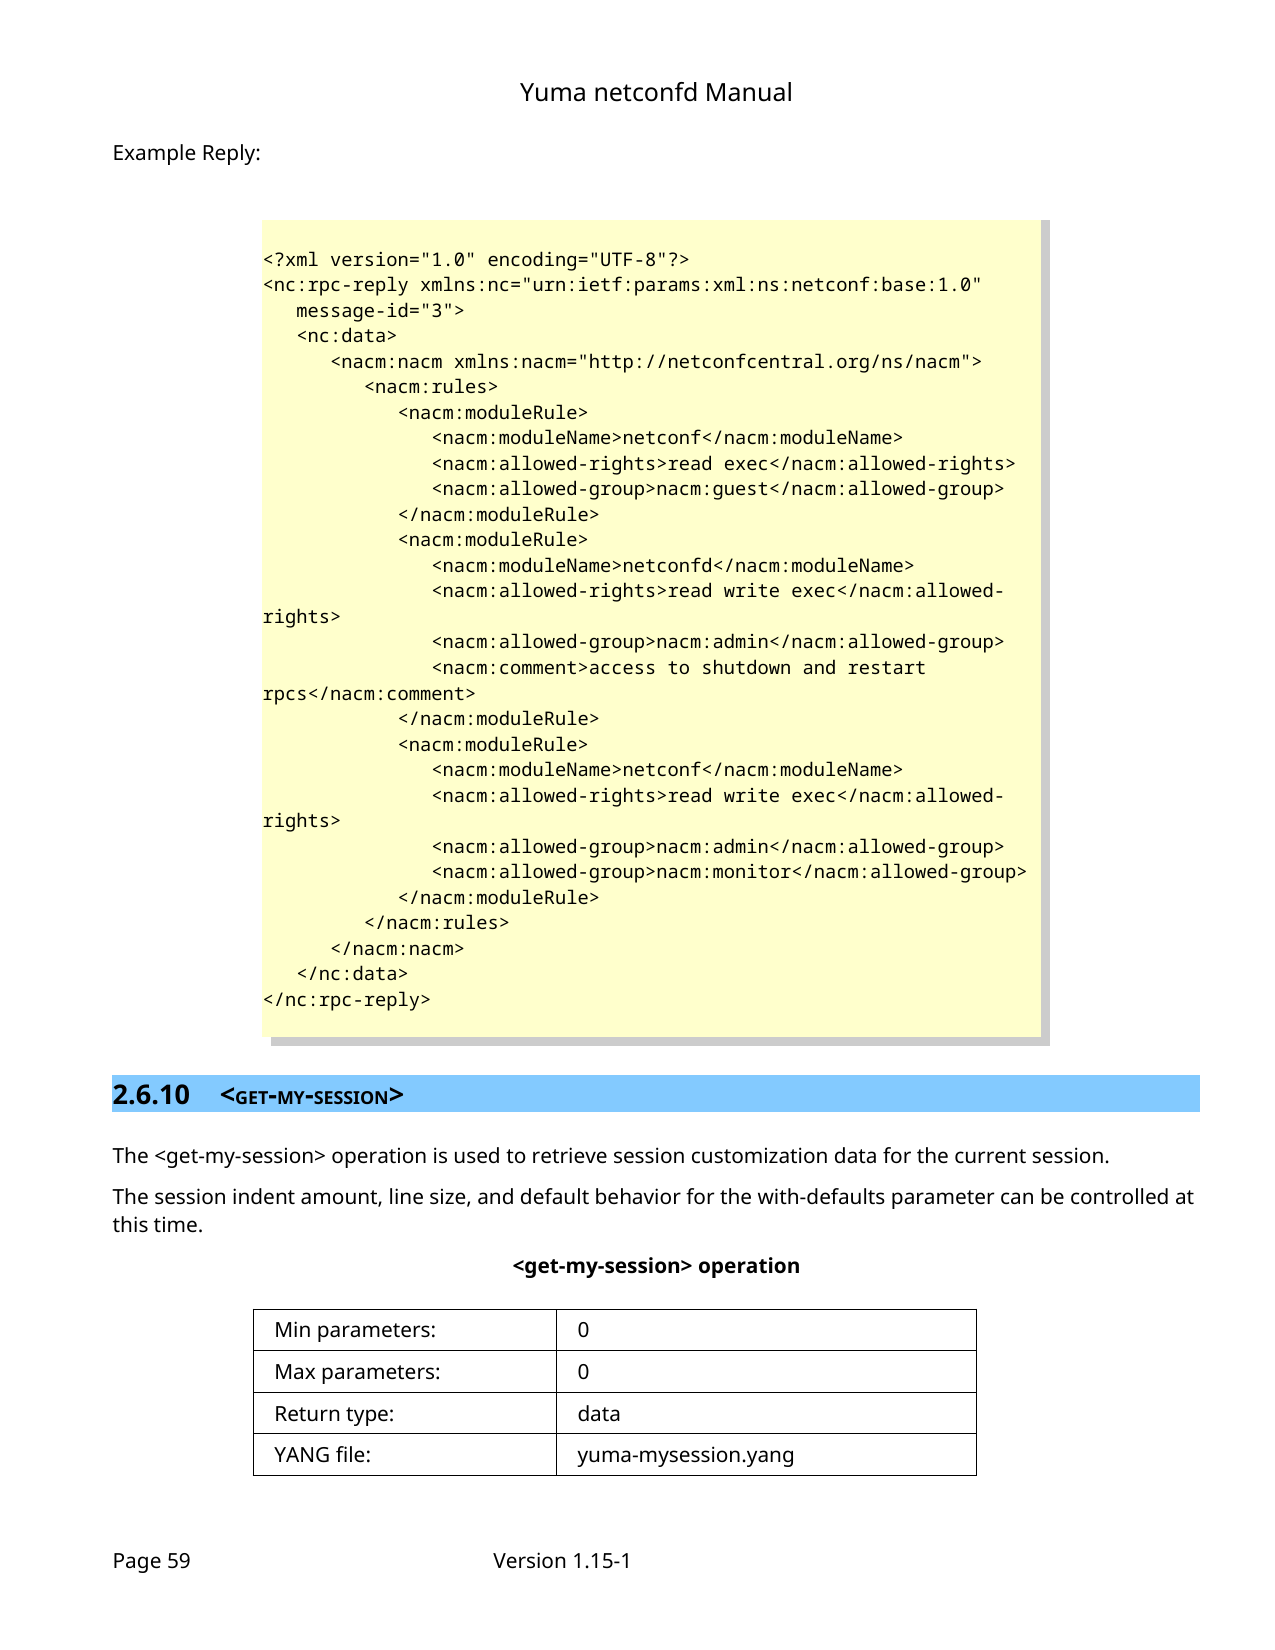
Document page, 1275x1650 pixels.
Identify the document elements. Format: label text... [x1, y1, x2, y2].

text The <get-my-session> operation is used to retrieve session customization data for the current session. [112, 1141, 1200, 1170]
text <nc:rpc-reply xmlns:nc="urn:ietf:params:xml:ns:netconf:base:1.0" [262, 271, 1041, 297]
text </nacm:moduleRule> [262, 501, 1041, 527]
text <nacm:allowed-rights>read write exec</nacm:allowed-rights> [262, 578, 1041, 629]
text <nacm:comment>access to shutdown and restart rpcs</nacm:comment> [262, 654, 1041, 705]
table_cell YANG file: [254, 1434, 556, 1475]
text <nacm:allowed-group>nacm:admin</nacm:allowed-group> [262, 833, 1041, 858]
table_cell data [557, 1393, 976, 1433]
table_cell Max parameters: [254, 1351, 556, 1392]
table_cell 0 [557, 1351, 976, 1392]
table_header 0 [557, 1310, 976, 1350]
text message-id="3"> [262, 297, 1041, 322]
text <nacm:allowed-group>nacm:admin</nacm:allowed-group> [262, 629, 1041, 654]
text <nc:data> [262, 322, 1041, 348]
text <nacm:moduleRule> [262, 527, 1041, 552]
text </nacm:moduleRule> [262, 884, 1041, 909]
text <nacm:rules> [262, 373, 1041, 399]
text <nacm:moduleRule> [262, 399, 1041, 424]
subtitle <get-my-session> operation [127, 1252, 1185, 1280]
text <nacm:allowed-group>nacm:guest</nacm:allowed-group> [262, 476, 1041, 501]
text <nacm:moduleName>netconfd</nacm:moduleName> [262, 552, 1041, 578]
text </nc:data> [262, 961, 1041, 986]
text <nacm:nacm xmlns:nacm="http://netconfcentral.org/ns/nacm"> [262, 348, 1041, 373]
text </nc:rpc-reply> [262, 986, 1041, 1012]
text <nacm:allowed-rights>read exec</nacm:allowed-rights> [262, 450, 1041, 476]
table_cell Return type: [254, 1393, 556, 1433]
text <?xml version="1.0" encoding="UTF-8"?> [262, 246, 1041, 271]
text </nacm:moduleRule> [262, 705, 1041, 731]
subtitle <get-my-session> [112, 1075, 1200, 1112]
text The session indent amount, line size, and default behavior for the with-defaults parameter can be controlled at this time. [112, 1182, 1200, 1239]
text <nacm:moduleName>netconf</nacm:moduleName> [262, 756, 1041, 782]
table_header Min parameters: [254, 1310, 556, 1350]
text </nacm:rules> [262, 909, 1041, 935]
text Example Reply: [112, 138, 1200, 167]
text <nacm:allowed-group>nacm:monitor</nacm:allowed-group> [262, 858, 1041, 884]
text <nacm:moduleRule> [262, 731, 1041, 756]
table_cell yuma-mysession.yang [557, 1434, 976, 1475]
text <nacm:allowed-rights>read write exec</nacm:allowed-rights> [262, 782, 1041, 833]
text <nacm:moduleName>netconf</nacm:moduleName> [262, 424, 1041, 450]
text </nacm:nacm> [262, 935, 1041, 961]
